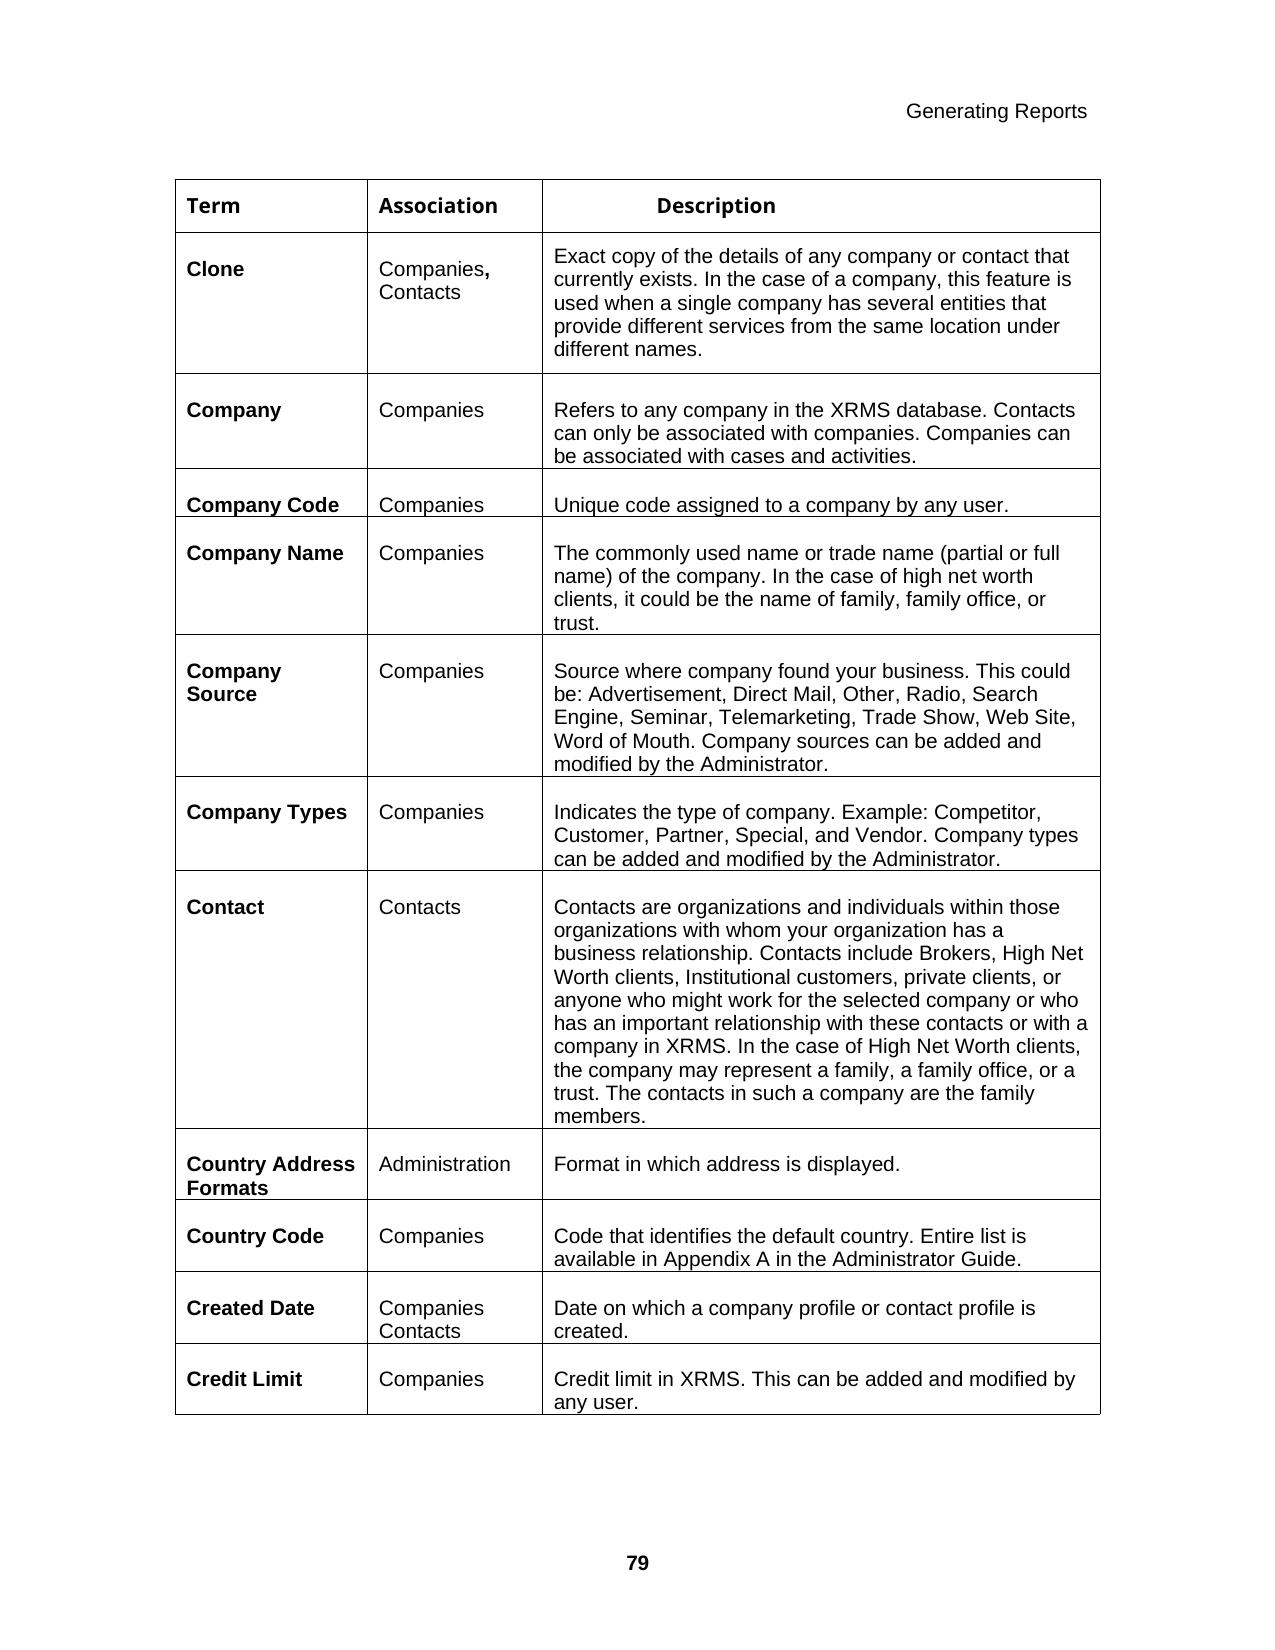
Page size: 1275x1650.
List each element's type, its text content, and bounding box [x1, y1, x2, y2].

table_cell Contact [176, 871, 367, 1128]
table_header Term [176, 180, 367, 232]
table_cell Indicates the type of company. Example: Competitor, Customer, Partner, Special, and Vendor. Company types can be added and modified by the Administrator. [543, 777, 1100, 870]
table_cell Companies, Contacts [368, 233, 542, 373]
table_cell Credit limit in XRMS. This can be added and modified by any user. [543, 1344, 1100, 1414]
table_cell Administration [368, 1129, 542, 1199]
table_cell Source where company found your business. This could be: Advertisement, Direct Mail, Other, Radio, Search Engine, Seminar, Telemarketing, Trade Show, Web Site, Word of Mouth. Company sources can be added and modified by the Administrator. [543, 635, 1100, 776]
table_cell Company Code [176, 469, 367, 516]
table_cell Created Date [176, 1272, 367, 1342]
table_cell Companies [368, 777, 542, 870]
table_cell Company Name [176, 517, 367, 634]
table_cell Code that identifies the default country. Entire list is available in Appendix A in the Administrator Guide. [543, 1200, 1100, 1271]
table_cell Company [176, 374, 367, 468]
table_cell Exact copy of the details of any company or contact that currently exists. In the case of a company, this feature is used when a single company has several entities that provide different services from the same location under different names. [543, 233, 1100, 373]
table_cell Refers to any company in the XRMS database. Contacts can only be associated with companies. Companies can be associated with cases and activities. [543, 374, 1100, 468]
table_cell Companies [368, 1344, 542, 1414]
table_cell The commonly used name or trade name (partial or full name) of the company. In the case of high net worth clients, it could be the name of family, family office, or trust. [543, 517, 1100, 634]
table_cell Date on which a company profile or contact profile is created. [543, 1272, 1100, 1342]
table_header Description [543, 180, 1100, 232]
table_cell Credit Limit [176, 1344, 367, 1414]
table_cell Contacts are organizations and individuals within those organizations with whom your organization has a business relationship. Contacts include Brokers, High Net Worth clients, Institutional customers, private clients, or anyone who might work for the selected company or who has an important relationship with these contacts or with a company in XRMS. In the case of High Net Worth clients, the company may represent a family, a family office, or a trust. The contacts in such a company are the family members. [543, 871, 1100, 1128]
table_cell Companies [368, 469, 542, 516]
table_cell Unique code assigned to a company by any user. [543, 469, 1100, 516]
table_cell Company Types [176, 777, 367, 870]
table_cell Companies [368, 517, 542, 634]
table_cell Companies [368, 635, 542, 776]
table_cell Country Address Formats [176, 1129, 367, 1199]
table_cell Clone [176, 233, 367, 373]
table_cell Companies Contacts [368, 1272, 542, 1342]
table_cell Companies [368, 374, 542, 468]
table_cell Format in which address is displayed. [543, 1129, 1100, 1199]
table_cell Companies [368, 1200, 542, 1271]
table_cell Country Code [176, 1200, 367, 1271]
table_header Association [368, 180, 542, 232]
table_cell Company Source [176, 635, 367, 776]
table_cell Contacts [368, 871, 542, 1128]
